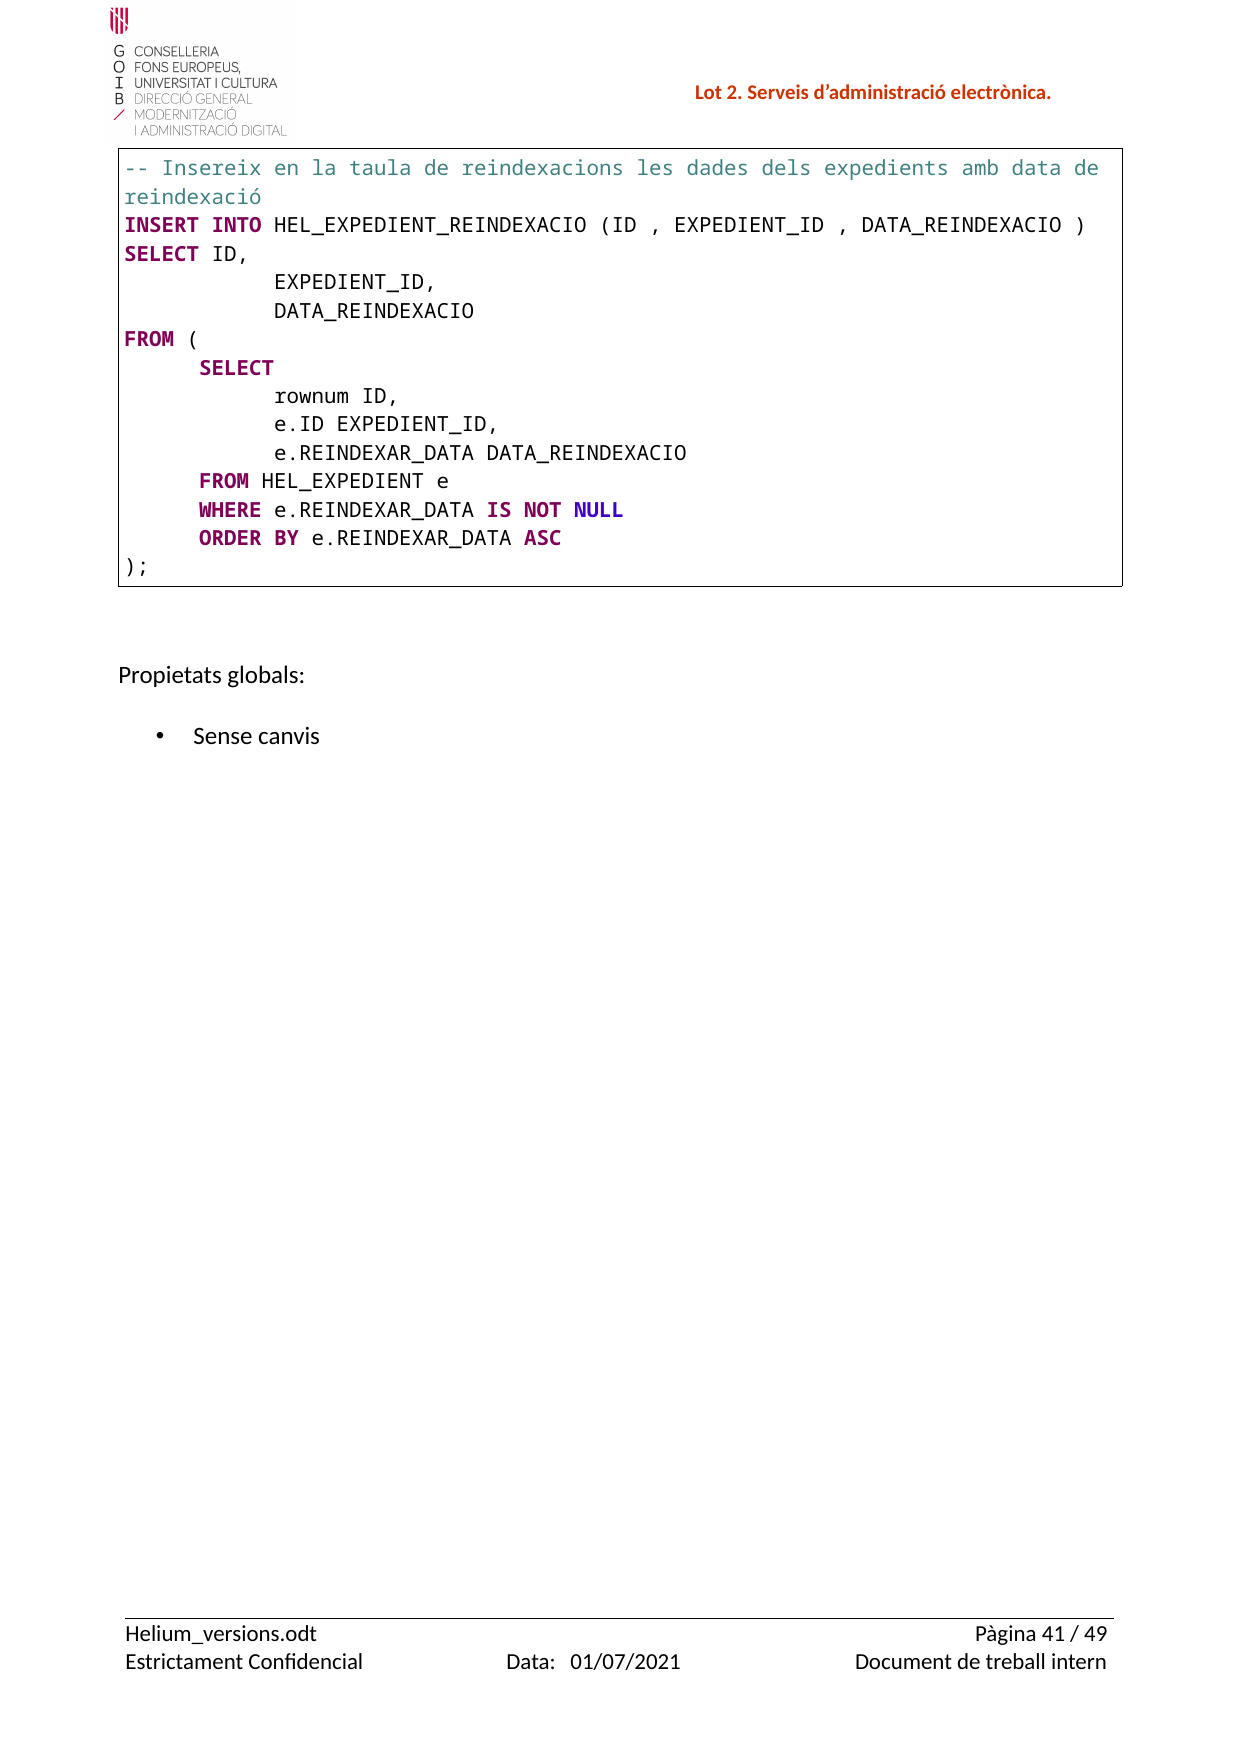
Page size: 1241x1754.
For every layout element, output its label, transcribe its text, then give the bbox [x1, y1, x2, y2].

text Propietats globals: [118, 659, 1122, 689]
table_header -- Insereix en la taula de reindexacions les dades dels expedients amb data de reindexació INSERT INTO HEL_EXPEDIENT_REINDEXACIO (ID , EXPEDIENT_ID , DATA_REINDEXACIO ) SELECT ID, EXPEDIENT_ID, DATA_REINDEXACIO FROM ( SELECT rownum ID, e.ID EXPEDIENT_ID, e.REINDEXAR_DATA DATA_REINDEXACIO FROM HEL_EXPEDIENT e WHERE e.REINDEXAR_DATA IS NOT NULL ORDER BY e.REINDEXAR_DATA ASC ); [119, 149, 1122, 586]
picture [100, 0, 297, 144]
list Sense canvis [156, 720, 1122, 750]
